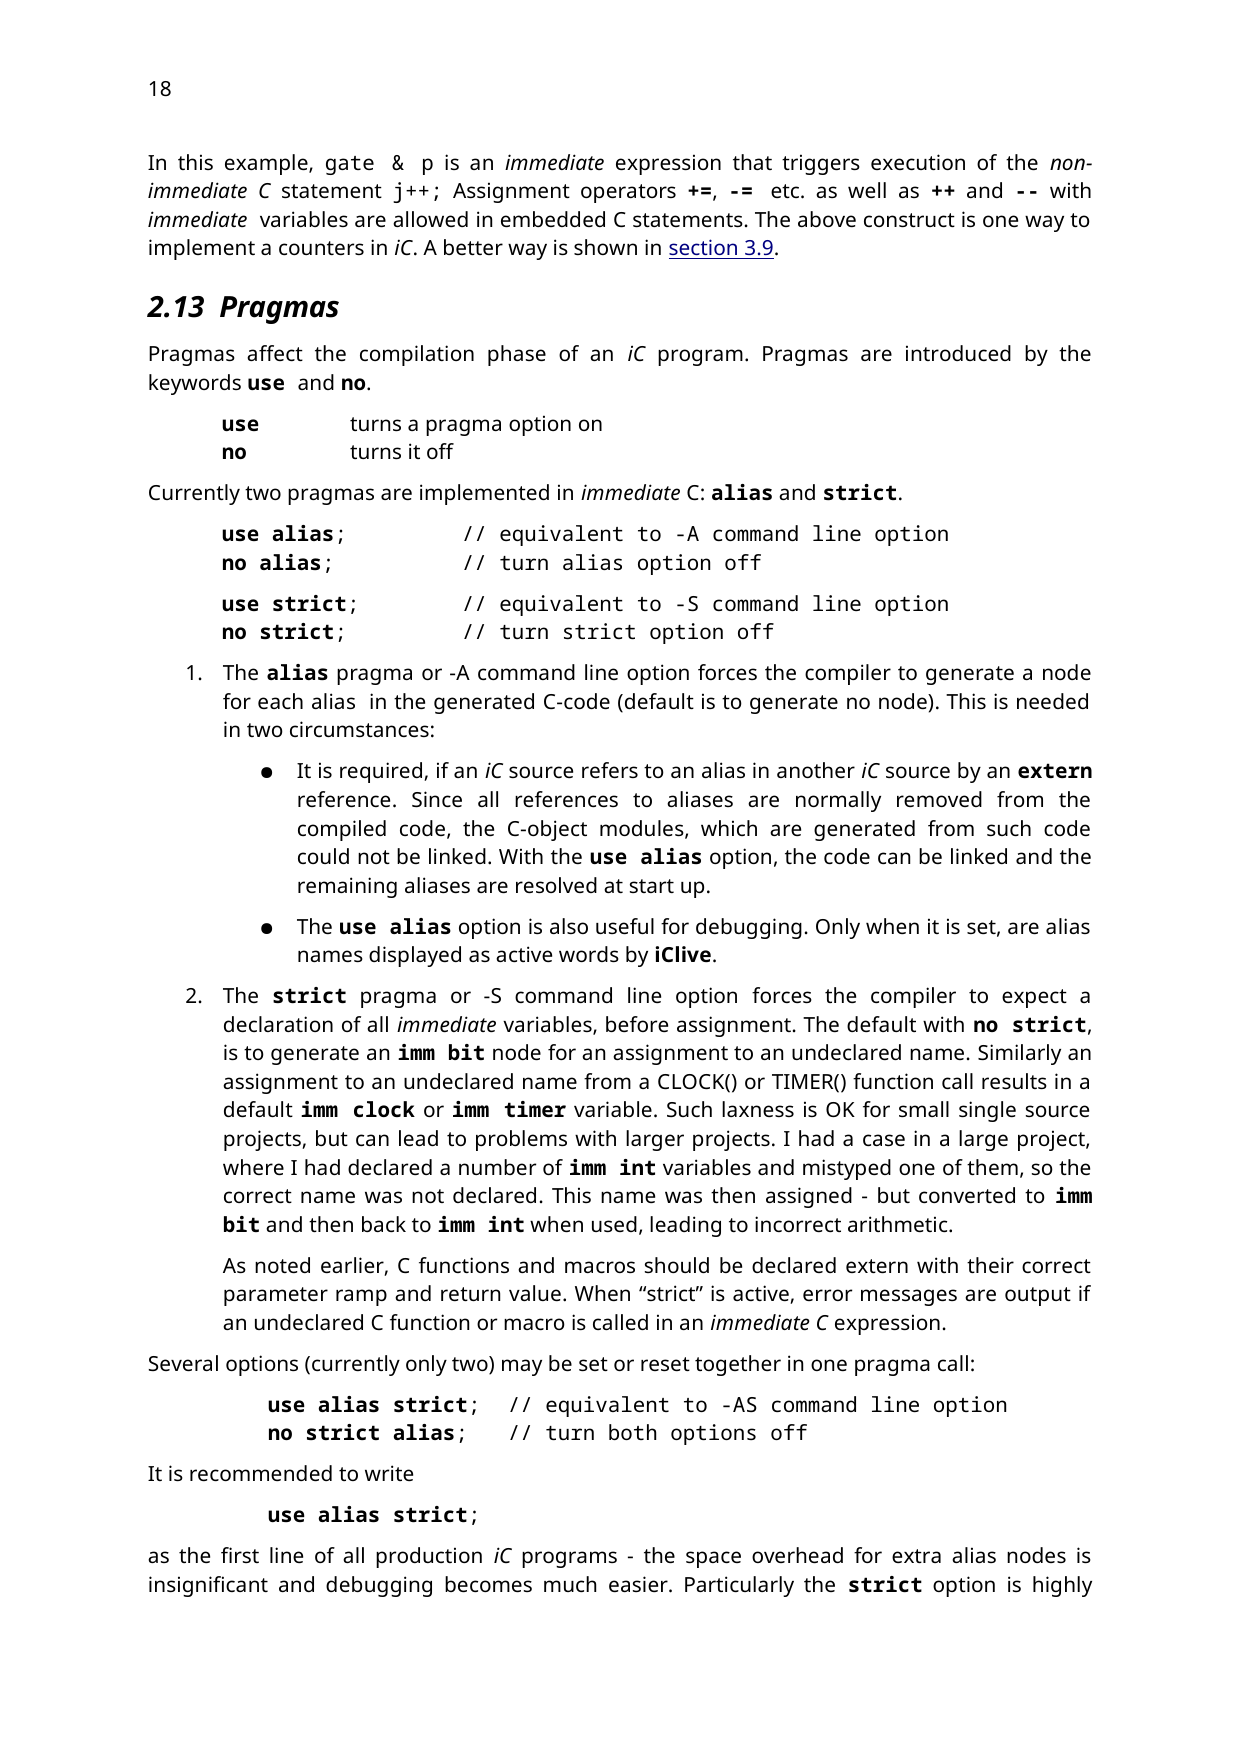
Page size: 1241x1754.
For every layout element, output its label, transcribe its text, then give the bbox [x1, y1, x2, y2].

text use alias strict; // equivalent to -AS command line option no strict alias; // turn both options off [268, 1390, 1092, 1447]
subtitle Pragmas [148, 287, 1092, 326]
text Currently two pragmas are implemented in immediate C: alias and strict. [148, 478, 1092, 507]
text use strict; // equivalent to -S command line option no strict; // turn strict option off [222, 589, 1092, 646]
text In this example, gate & p is an immediate expression that triggers execution of the non-immediate C statement j++; Assignment operators +=, -= etc. as well as ++ and -- with immediate variables are allowed in embedded C statements. The above construct is one way to implement a counters in iC. A better way is shown in section 3.9. [148, 148, 1092, 262]
list The alias pragma or -A command line option forces the compiler to generate a node for each alias in the generated C-code (default is to generate no node). This is needed in two circumstances: [185, 658, 1092, 744]
text use alias strict; [268, 1500, 1092, 1529]
list The use alias option is also useful for debugging. Only when it is set, are alias names displayed as active words by iClive. [259, 912, 1092, 969]
text use turns a pragma option on no turns it off [222, 408, 1092, 466]
list It is required, if an iC source refers to an alias in another iC source by an extern reference. Since all references to aliases are normally removed from the compiled code, the C-object modules, which are generated from such code could not be linked. With the use alias option, the code can be linked and the remaining aliases are resolved at start up. [259, 756, 1092, 899]
list The strict pragma or -S command line option forces the compiler to expect a declaration of all immediate variables, before assignment. The default with no strict, is to generate an imm bit node for an assignment to an undeclared name. Similarly an assignment to an undeclared name from a CLOCK() or TIMER() function call results in a default imm clock or imm timer variable. Such laxness is OK for small single source projects, but can lead to problems with larger projects. I had a case in a large project, where I had declared a number of imm int variables and mistyped one of them, so the correct name was not declared. This name was then assigned - but converted to imm bit and then back to imm int when used, leading to incorrect arithmetic. [185, 981, 1092, 1238]
text It is recommended to write [148, 1459, 1092, 1488]
list As noted earlier, C functions and macros should be declared extern with their correct parameter ramp and return value. When “strict” is active, error messages are output if an undeclared C function or macro is called in an immediate C expression. [185, 1251, 1092, 1336]
text as the first line of all production iC programs - the space overhead for extra alias nodes is insignificant and debugging becomes much easier. Particularly the strict option is highly [148, 1541, 1092, 1598]
text use alias; // equivalent to -A command line option no alias; // turn alias option off [222, 519, 1092, 576]
text Pragmas affect the compilation phase of an iC program. Pragmas are introduced by the keywords use and no. [148, 339, 1092, 396]
text Several options (currently only two) may be set or reset together in one pragma call: [148, 1349, 1092, 1377]
